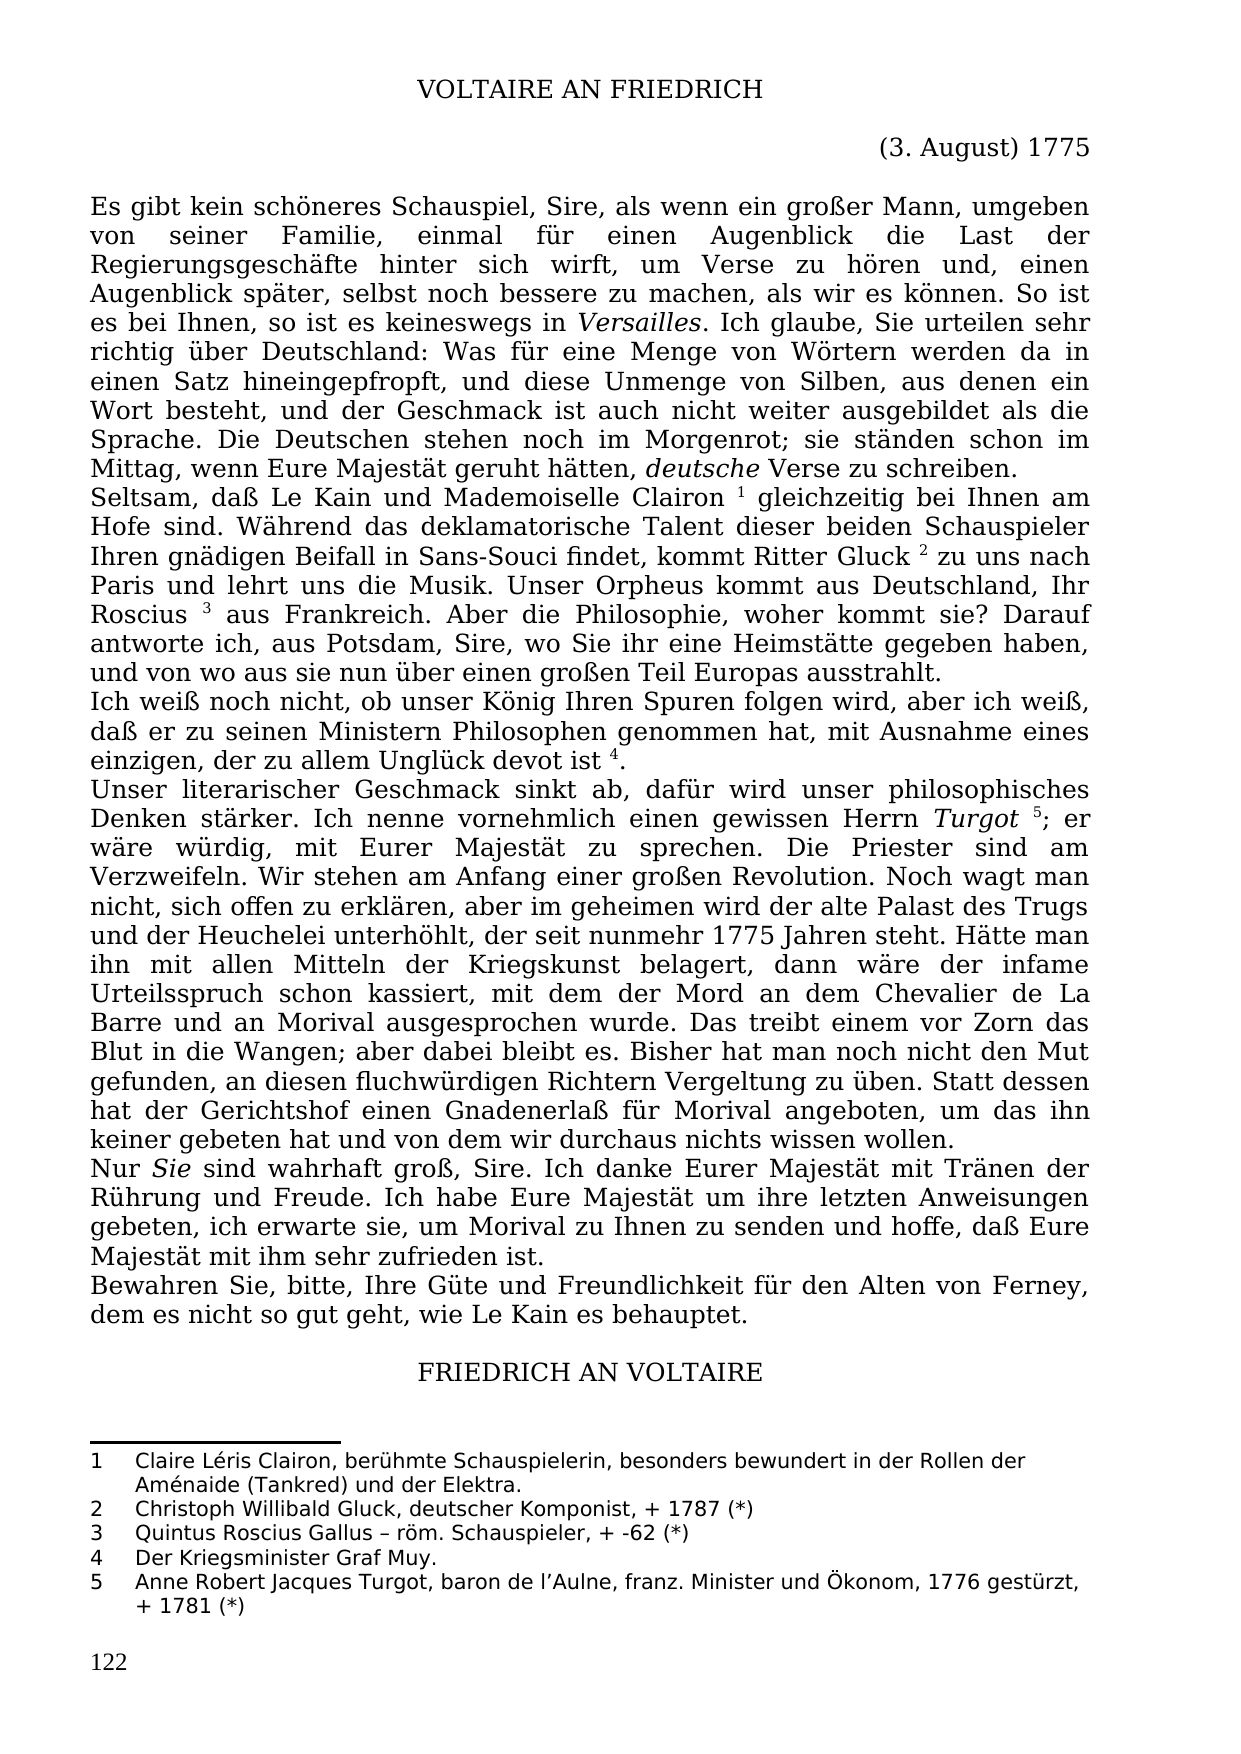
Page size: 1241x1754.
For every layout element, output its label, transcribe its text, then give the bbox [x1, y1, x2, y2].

text Der Kriegsminister Graf Muy. [90, 1546, 1091, 1570]
text Nur Sie sind wahrhaft groß, Sire. Ich danke Eurer Majestät mit Tränen der Rührung und Freude. Ich habe Eure Majestät um ihre letzten Anweisungen gebeten, ich erwarte sie, um Morival zu Ihnen zu senden und hoffe, daß Eure Majestät mit ihm sehr zufrieden ist. [90, 1154, 1091, 1271]
text Claire Léris Clairon, berühmte Schauspielerin, besonders bewundert in der Rollen der Aménaide (Tankred) und der Elektra. [90, 1449, 1091, 1497]
text Unser literarischer Geschmack sinkt ab, dafür wird unser philosophisches Denken stärker. Ich nenne vornehmlich einen gewissen Herrn Turgot ; er wäre würdig, mit Eurer Majestät zu sprechen. Die Priester sind am Verzweifeln. Wir stehen am Anfang einer großen Revolution. Noch wagt man nicht, sich offen zu erklären, aber im geheimen wird der alte Palast des Trugs und der Heuchelei unterhöhlt, der seit nunmehr 1775 Jahren steht. Hätte man ihn mit allen Mitteln der Kriegskunst belagert, dann wäre der infame Urteilsspruch schon kassiert, mit dem der Mord an dem Chevalier de La Barre und an Morival ausgesprochen wurde. Das treibt einem vor Zorn das Blut in die Wangen; aber dabei bleibt es. Bisher hat man noch nicht den Mut gefunden, an diesen fluchwürdigen Richtern Vergeltung zu üben. Statt dessen hat der Gerichtshof einen Gnadenerlaß für Morival angeboten, um das ihn keiner gebeten hat und von dem wir durchaus nichts wissen wollen. [90, 775, 1091, 1154]
text Anne Robert Jacques Turgot, baron de l’Aulne, franz. Minister und Ökonom, 1776 gestürzt, + 1781 (*) [90, 1570, 1091, 1618]
text Seltsam, daß Le Kain und Mademoiselle Clairon gleichzeitig bei Ihnen am Hofe sind. Während das deklamatorische Talent dieser beiden Schauspieler Ihren gnädigen Beifall in Sans-Souci findet, kommt Ritter Gluck zu uns nach Paris und lehrt uns die Musik. Unser Orpheus kommt aus Deutschland, Ihr Roscius aus Frankreich. Aber die Philosophie, woher kommt sie? Darauf antworte ich, aus Potsdam, Sire, wo Sie ihr eine Heimstätte gegeben haben, und von wo aus sie nun über einen großen Teil Europas ausstrahlt. [90, 483, 1091, 687]
text Quintus Roscius Gallus – röm. Schauspieler, + -62 (*) [90, 1521, 1091, 1546]
text VOLTAIRE AN FRIEDRICH [90, 75, 1091, 104]
text Es gibt kein schöneres Schauspiel, Sire, als wenn ein großer Mann, umgeben von seiner Familie, einmal für einen Augenblick die Last der Regierungsgeschäfte hinter sich wirft, um Verse zu hören und, einen Augenblick später, selbst noch bessere zu machen, als wir es können. So ist es bei Ihnen, so ist es keineswegs in Versailles. Ich glaube, Sie urteilen sehr richtig über Deutschland: Was für eine Menge von Wörtern werden da in einen Satz hineingepfropft, und diese Unmenge von Silben, aus denen ein Wort besteht, und der Geschmack ist auch nicht weiter ausgebildet als die Sprache. Die Deutschen stehen noch im Morgenrot; sie ständen schon im Mittag, wenn Eure Majestät geruht hätten, deutsche Verse zu schreiben. [90, 192, 1091, 483]
text Christoph Willibald Gluck, deutscher Komponist, + 1787 (*) [90, 1497, 1091, 1521]
text Ich weiß noch nicht, ob unser König Ihren Spuren folgen wird, aber ich weiß, daß er zu seinen Ministern Philosophen genommen hat, mit Ausnahme eines einzigen, der zu allem Unglück devot ist . [90, 687, 1091, 775]
text (3. August) 1775 [90, 133, 1091, 162]
text FRIEDRICH AN VOLTAIRE [90, 1358, 1091, 1387]
text Bewahren Sie, bitte, Ihre Güte und Freundlichkeit für den Alten von Ferney, dem es nicht so gut geht, wie Le Kain es behauptet. [90, 1271, 1091, 1329]
